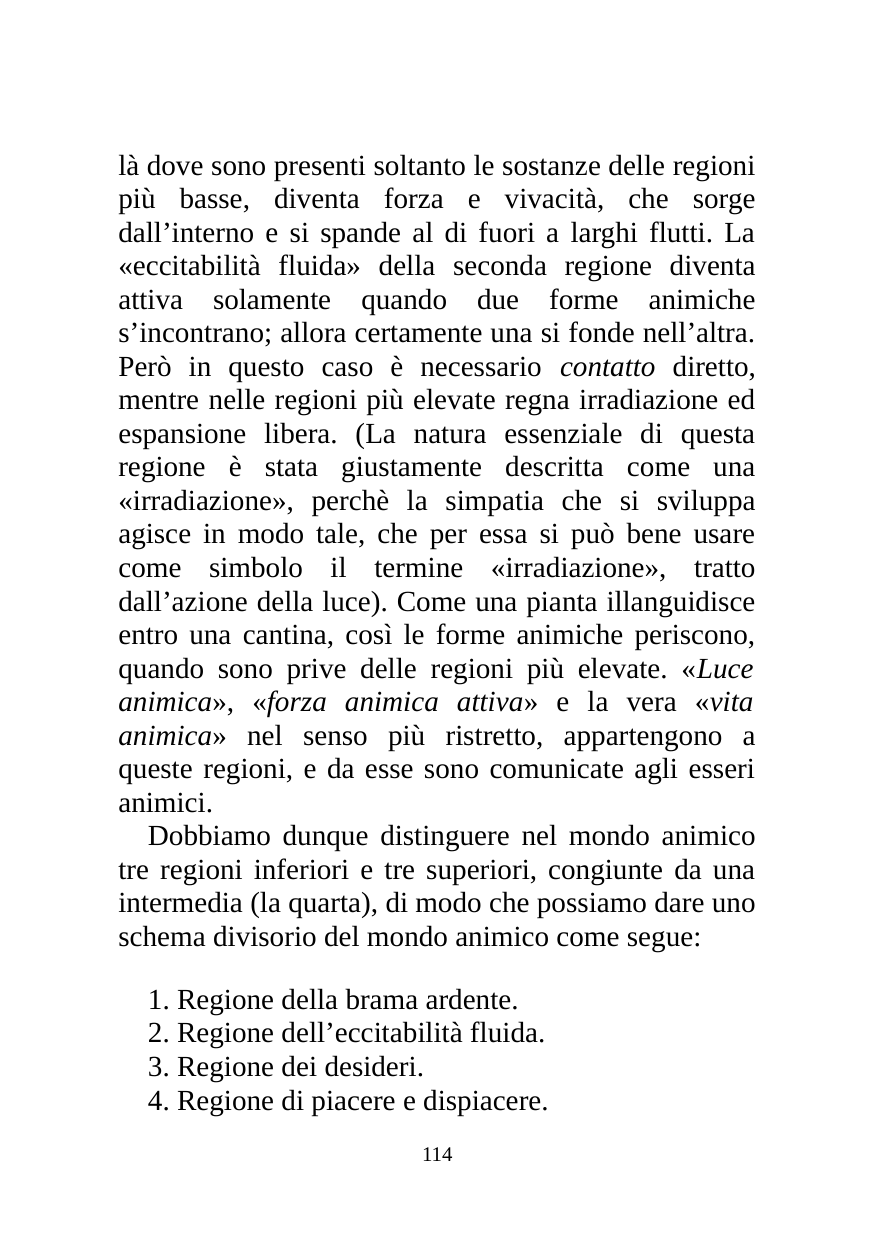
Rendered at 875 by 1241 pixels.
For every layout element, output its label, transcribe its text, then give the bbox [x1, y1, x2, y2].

text 3. Regione dei desideri. [118, 1049, 756, 1083]
text 2. Regione dell’eccitabilità fluida. [118, 1016, 756, 1049]
text 4. Regione di piacere e dispiacere. [118, 1083, 756, 1116]
text Dobbiamo dunque distinguere nel mondo animico tre regioni inferiori e tre superiori, congiunte da una intermedia (la quarta), di modo che possiamo dare uno schema divisorio del mondo animico come segue: [118, 818, 756, 953]
text là dove sono presenti soltanto le sostanze delle regioni più basse, diventa forza e vivacità, che sorge dall’interno e si spande al di fuori a larghi flutti. La «eccitabilità fluida» della seconda regione diventa attiva solamente quando due forme animiche s’incontrano; allora certamente una si fonde nell’altra. Però in questo caso è necessario contatto diretto, mentre nelle regioni più elevate regna irradiazione ed espansione libera. (La natura essenziale di questa regione è stata giustamente descritta come una «irradiazione», perchè la simpatia che si sviluppa agisce in modo tale, che per essa si può bene usare come simbolo il termine «irradiazione», tratto dall’azione della luce). Come una pianta illanguidisce entro una cantina, così le forme animiche periscono, quando sono prive delle regioni più elevate. «Luce animica», «forza animica attiva» e la vera «vita animica» nel senso più ristretto, appartengono a queste regioni, e da esse sono comunicate agli esseri animici. [118, 148, 756, 818]
text 1. Regione della brama ardente. [118, 982, 756, 1016]
